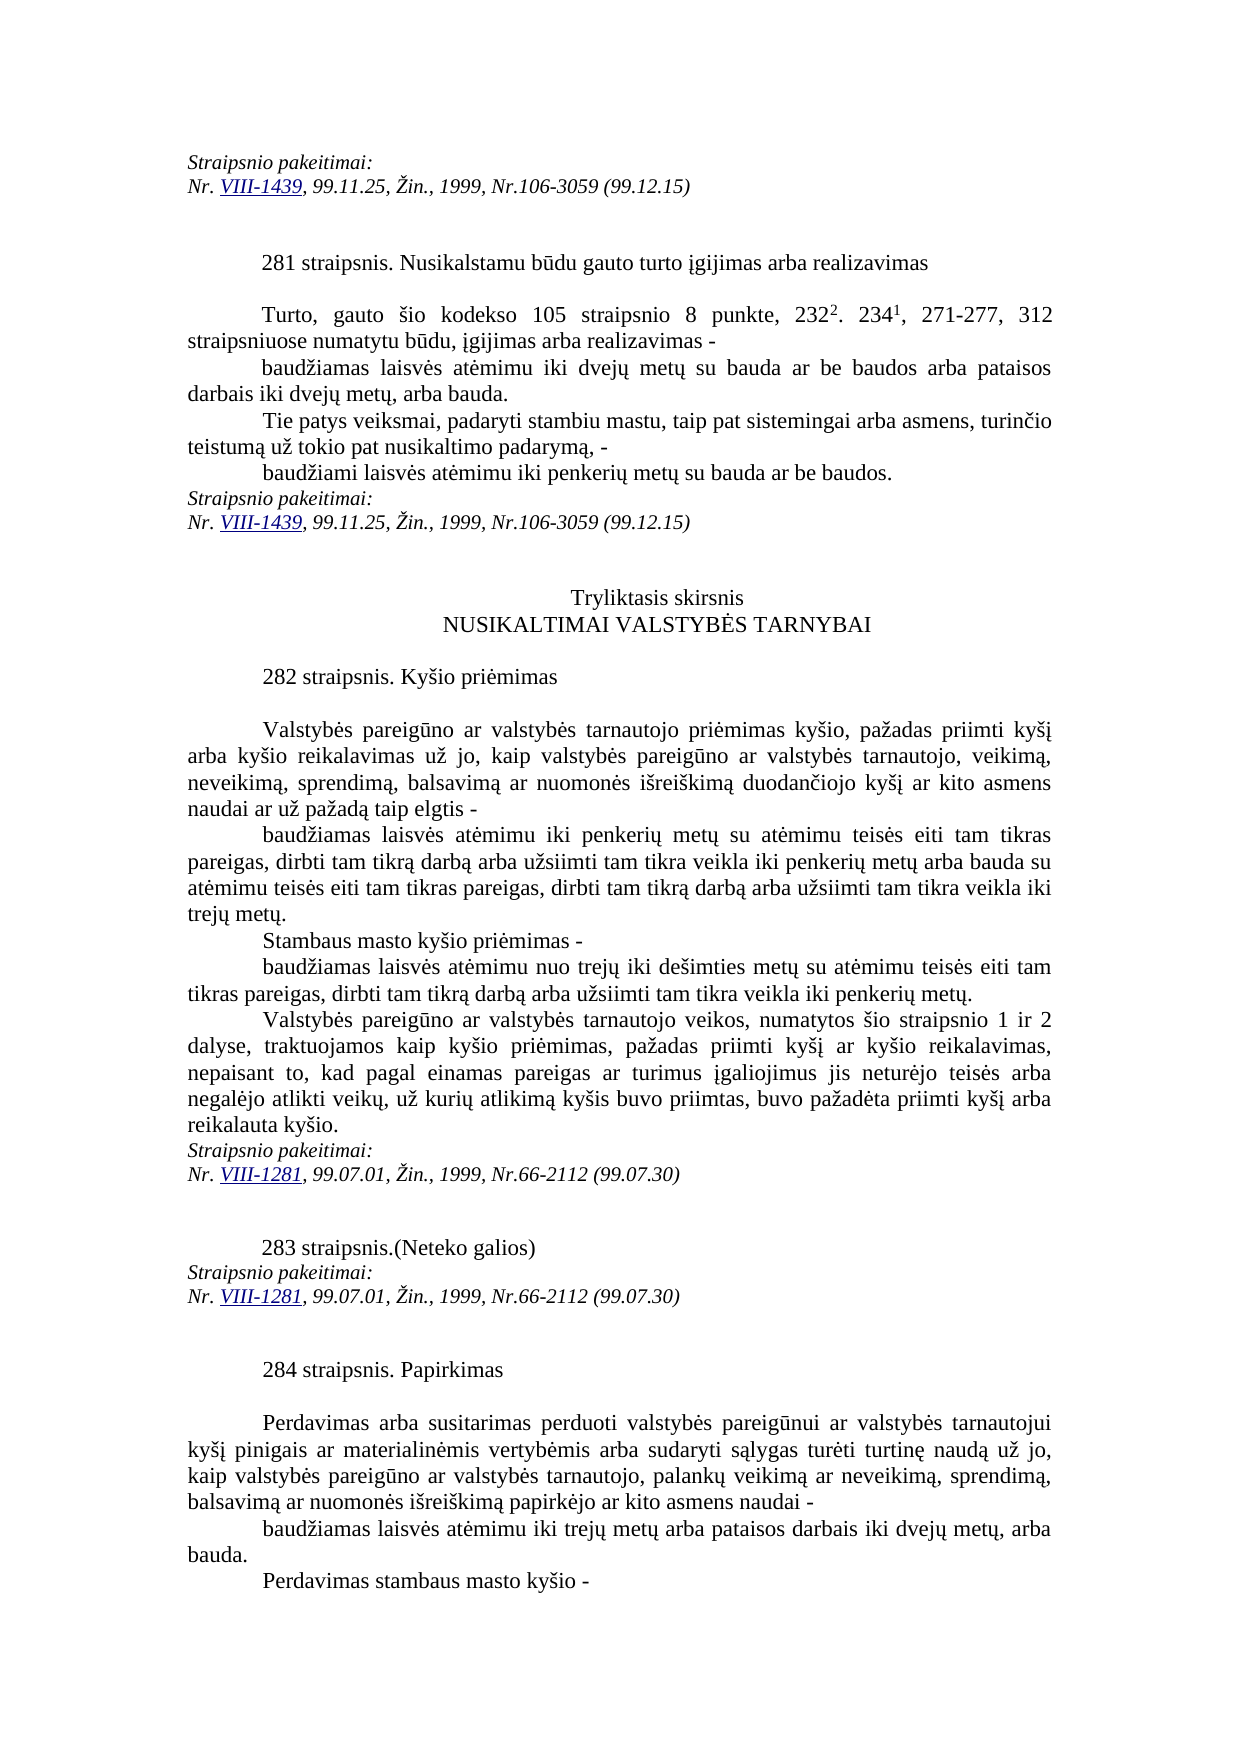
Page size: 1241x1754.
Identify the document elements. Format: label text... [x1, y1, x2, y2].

text Valstybės pareigūno ar valstybės tarnautojo veikos, numatytos šio straipsnio 1 ir 2 dalyse, traktuojamos kaip kyšio priėmimas, pažadas priimti kyšį ar kyšio reikalavimas, nepaisant to, kad pagal einamas pareigas ar turimus įgaliojimus jis neturėjo teisės arba negalėjo atlikti veikų, už kurių atlikimą kyšis buvo priimtas, buvo pažadėta priimti kyšį arba reikalauta kyšio. [187, 1006, 1053, 1138]
text Straipsnio pakeitimai: [187, 1138, 1053, 1162]
text 282 straipsnis. Kyšio priėmimas [187, 663, 1053, 690]
text Straipsnio pakeitimai: [187, 486, 1053, 510]
text Nr. VIII-1281, 99.07.01, Žin., 1999, Nr.66-2112 (99.07.30) [187, 1284, 1053, 1308]
text Nr. VIII-1439, 99.11.25, Žin., 1999, Nr.106-3059 (99.12.15) [187, 174, 1053, 198]
text Straipsnio pakeitimai: [187, 150, 1053, 174]
text Perdavimas arba susitarimas perduoti valstybės pareigūnui ar valstybės tarnautojui kyšį pinigais ar materialinėmis vertybėmis arba sudaryti sąlygas turėti turtinę naudą už jo, kaip valstybės pareigūno ar valstybės tarnautojo, palankų veikimą ar neveikimą, sprendimą, balsavimą ar nuomonės išreiškimą papirkėjo ar kito asmens naudai - [187, 1409, 1053, 1515]
text NUSIKALTIMAI VALSTYBĖS TARNYBAI [187, 611, 1053, 637]
text Nr. VIII-1281, 99.07.01, Žin., 1999, Nr.66-2112 (99.07.30) [187, 1162, 1053, 1186]
text Nr. VIII-1439, 99.11.25, Žin., 1999, Nr.106-3059 (99.12.15) [187, 510, 1053, 534]
text baudžiamas laisvės atėmimu iki trejų metų arba pataisos darbais iki dvejų metų, arba bauda. [187, 1515, 1053, 1567]
text 284 straipsnis. Papirkimas [187, 1357, 1053, 1383]
text Valstybės pareigūno ar valstybės tarnautojo priėmimas kyšio, pažadas priimti kyšį arba kyšio reikalavimas už jo, kaip valstybės pareigūno ar valstybės tarnautojo, veikimą, neveikimą, sprendimą, balsavimą ar nuomonės išreiškimą duodančiojo kyšį ar kito asmens naudai ar už pažadą taip elgtis - [187, 716, 1053, 821]
text 283 straipsnis.(Neteko galios) [187, 1234, 1053, 1260]
text 281 straipsnis. Nusikalstamu būdu gauto turto įgijimas arba realizavimas [206, 248, 1053, 275]
text Turto, gauto šio kodekso 105 straipsnio 8 punkte, 2322. 2341, 271-277, 312 straipsniuose numatytu būdu, įgijimas arba realizavimas - [187, 301, 1053, 354]
text baudžiami laisvės atėmimu iki penkerių metų su bauda ar be baudos. [187, 459, 1053, 486]
text baudžiamas laisvės atėmimu iki dvejų metų su bauda ar be baudos arba pataisos darbais iki dvejų metų, arba bauda. [187, 354, 1053, 407]
text baudžiamas laisvės atėmimu nuo trejų iki dešimties metų su atėmimu teisės eiti tam tikras pareigas, dirbti tam tikrą darbą arba užsiimti tam tikra veikla iki penkerių metų. [187, 953, 1053, 1006]
text Stambaus masto kyšio priėmimas - [187, 927, 1053, 953]
text Straipsnio pakeitimai: [187, 1260, 1053, 1284]
text Tryliktasis skirsnis [187, 584, 1053, 611]
text baudžiamas laisvės atėmimu iki penkerių metų su atėmimu teisės eiti tam tikras pareigas, dirbti tam tikrą darbą arba užsiimti tam tikra veikla iki penkerių metų arba bauda su atėmimu teisės eiti tam tikras pareigas, dirbti tam tikrą darbą arba užsiimti tam tikra veikla iki trejų metų. [187, 821, 1053, 927]
text Tie patys veiksmai, padaryti stambiu mastu, taip pat sistemingai arba asmens, turinčio teistumą už tokio pat nusikaltimo padarymą, - [187, 407, 1053, 459]
text Perdavimas stambaus masto kyšio - [187, 1567, 1053, 1594]
